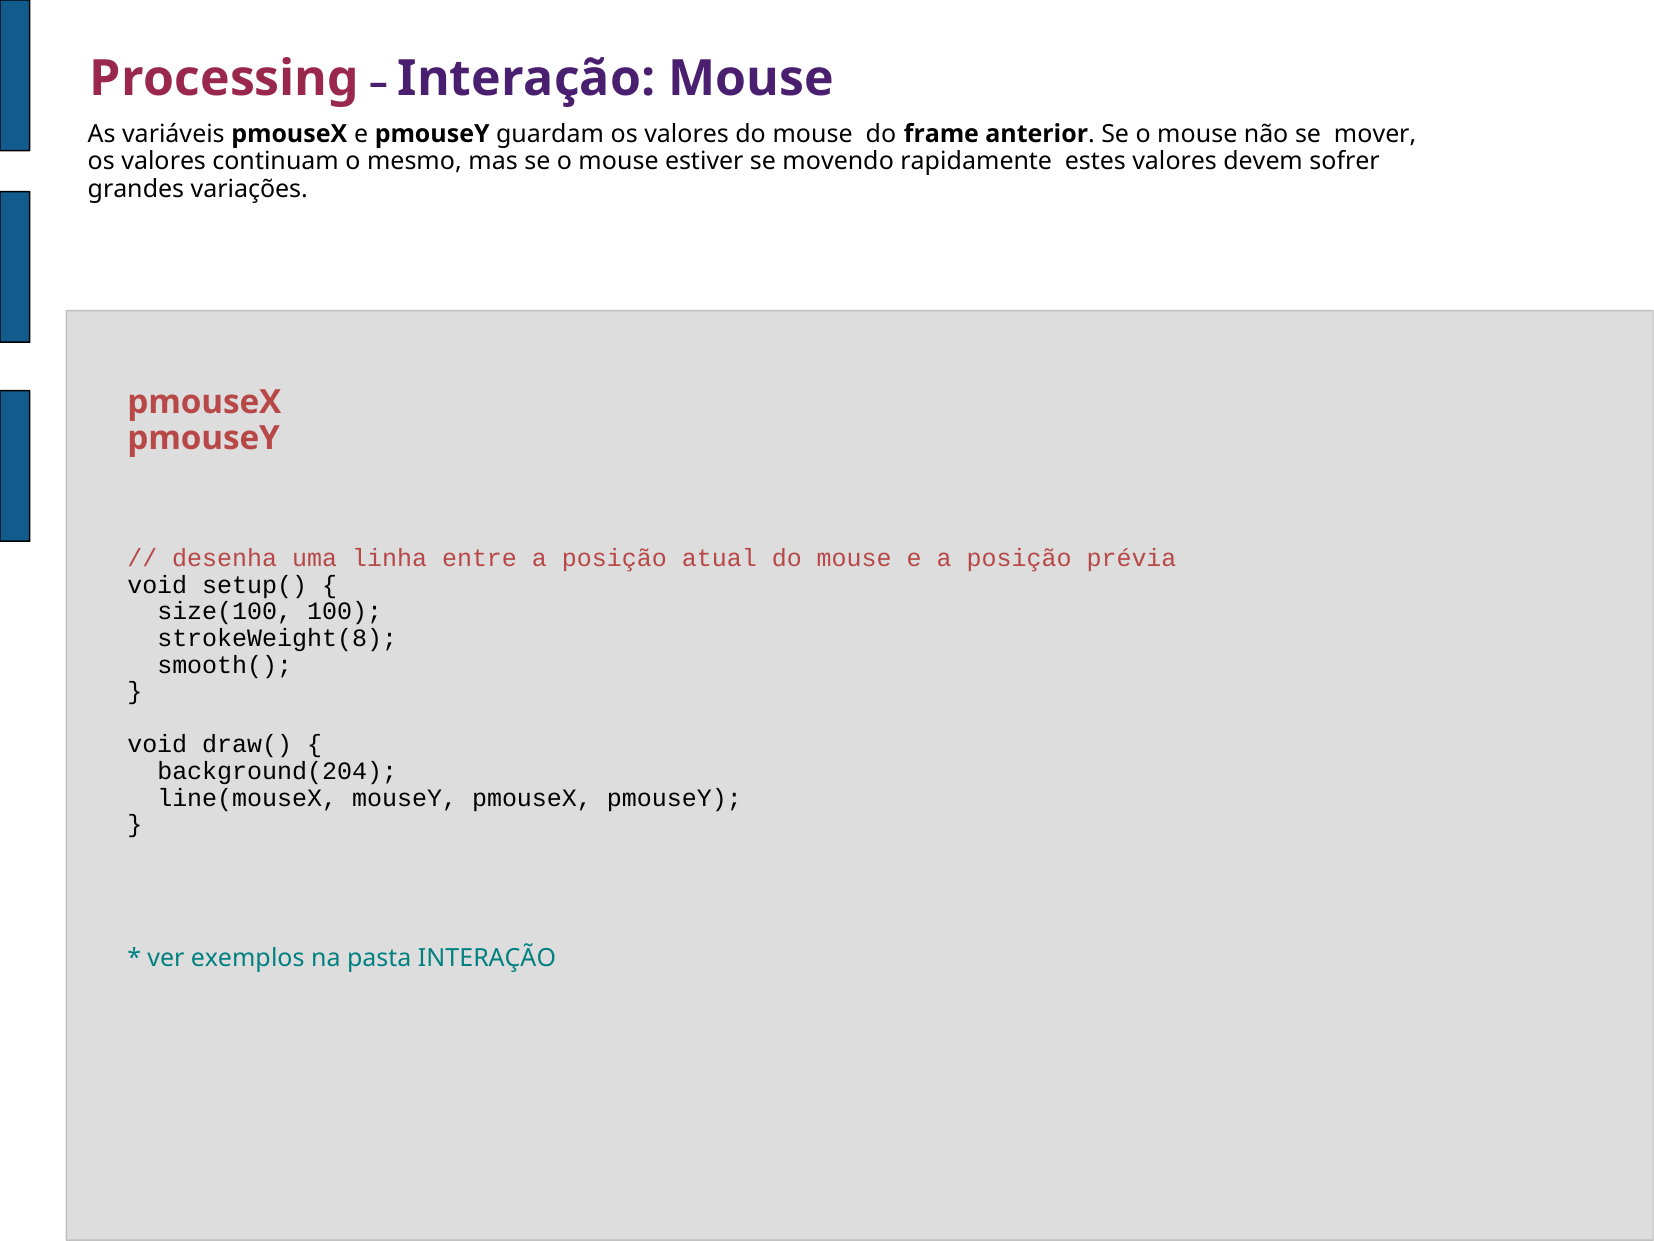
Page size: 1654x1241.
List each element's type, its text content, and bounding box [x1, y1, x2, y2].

text_box Processing – Interação: Mouse [74, 37, 1313, 112]
text_box pmouseX pmouseY // desenha uma linha entre a posição atual do mouse e a posição prévia void setup() { size(100, 100); strokeWeight(8); smooth(); } void draw() { background(204); line(mouseX, mouseY, pmouseX, pmouseY); } * ver exemplos na pasta INTERAÇÃO [112, 374, 1613, 1163]
text_box As variáveis pmouseX e pmouseY guardam os valores do mouse do frame anterior. Se o mouse não se mover, os valores continuam o mesmo, mas se o mouse estiver se movendo rapidamente estes valores devem sofrer grandes variações. [72, 112, 1578, 301]
